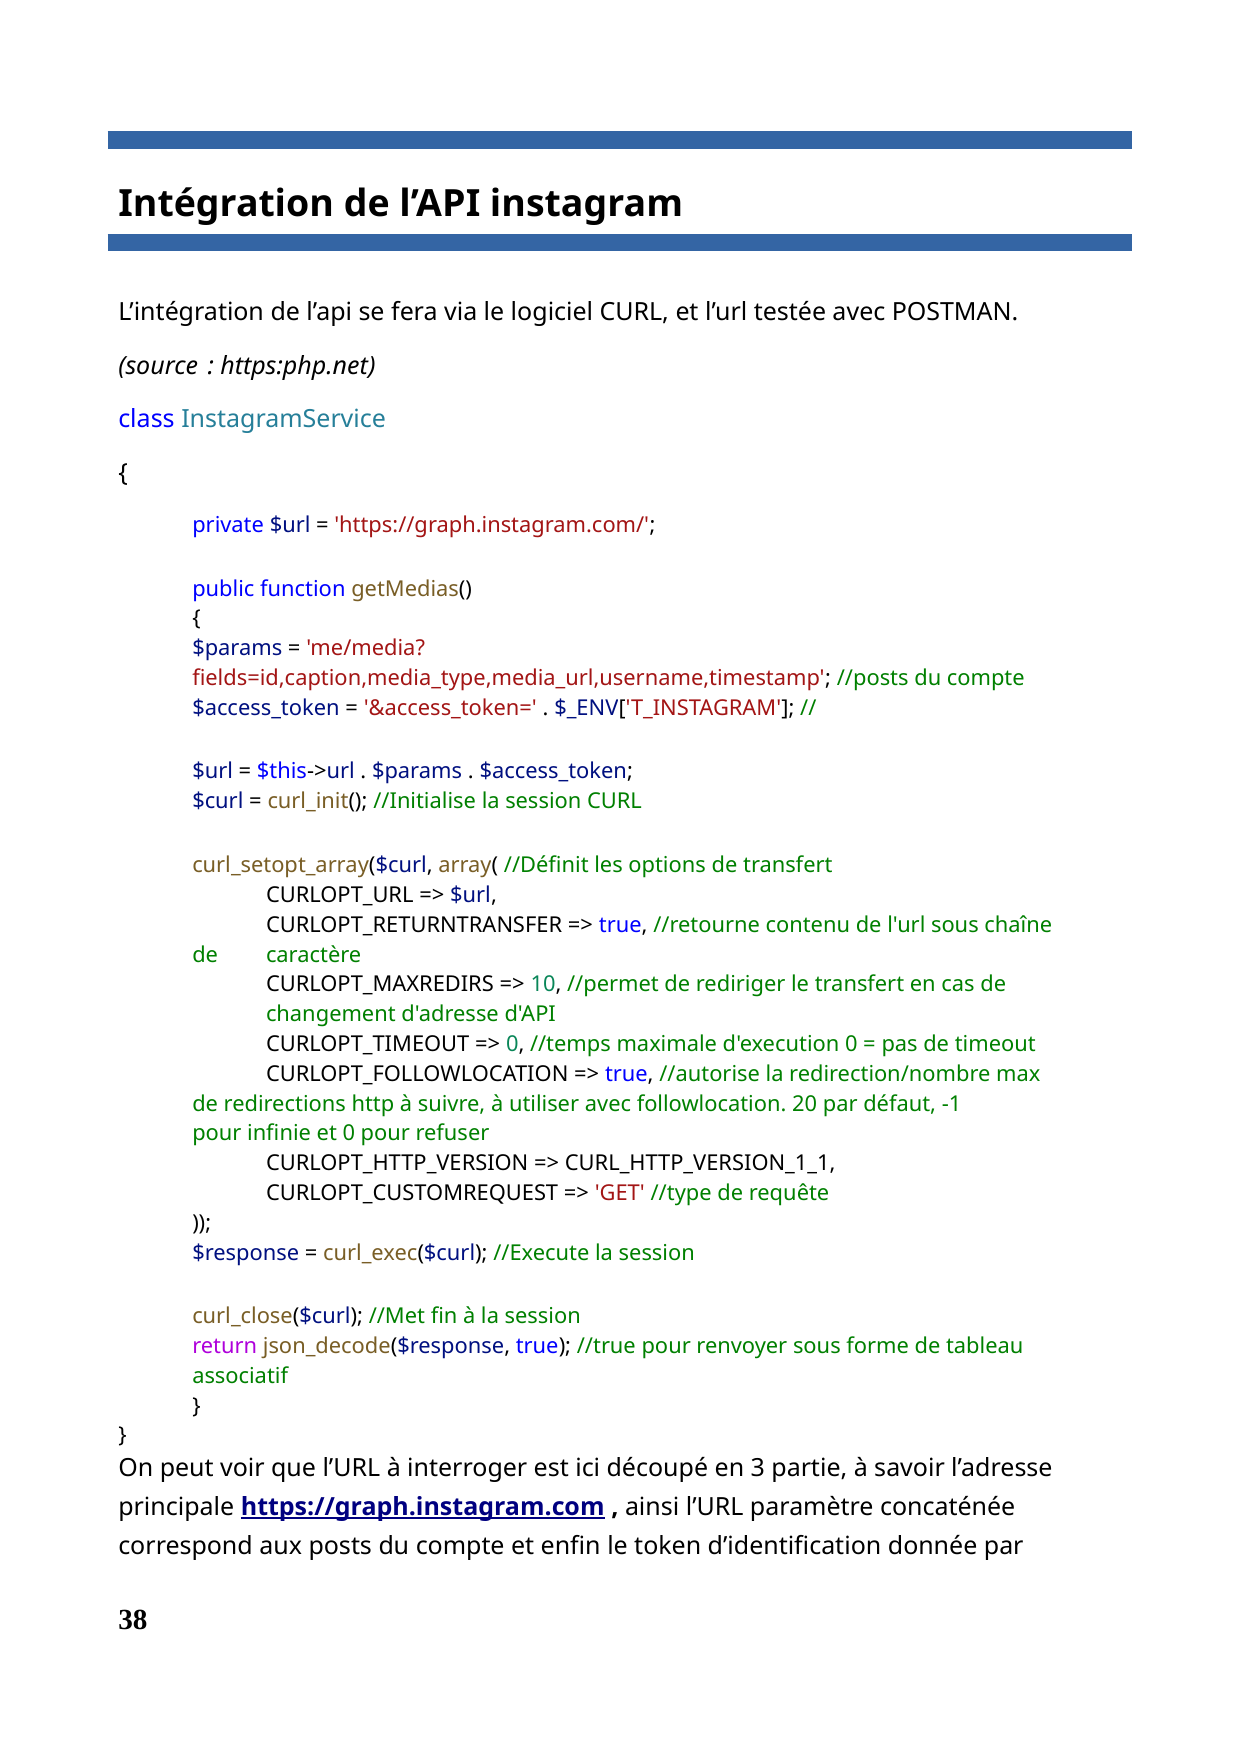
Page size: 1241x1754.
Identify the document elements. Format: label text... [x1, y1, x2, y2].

text $response = curl_exec($curl); //Execute la session [118, 1236, 1122, 1266]
text class InstagramService [118, 401, 1122, 435]
text { [118, 455, 1122, 489]
text curl_close($curl); //Met fin à la session [118, 1300, 1122, 1330]
text CURLOPT_URL => $url, [118, 879, 1122, 909]
text (source : https:php.net) [118, 347, 1122, 381]
text CURLOPT_CUSTOMREQUEST => 'GET' //type de requête [118, 1177, 1122, 1207]
text On peut voir que l’URL à interroger est ici découpé en 3 partie, à savoir l’adresse principale https://graph.instagram.com , ainsi l’URL paramètre concaténée correspond aux posts du compte et enfin le token d’identification donnée par [118, 1449, 1122, 1562]
text CURLOPT_FOLLOWLOCATION => true, //autorise la redirection/nombre max de redirections http à suivre, à utiliser avec followlocation. 20 par défaut, -1 pour infinie et 0 pour refuser [118, 1058, 1122, 1147]
text )); [118, 1207, 1122, 1236]
subtitle Intégration de l’API instagram [118, 176, 1122, 227]
text } [118, 1419, 1122, 1449]
text CURLOPT_TIMEOUT => 0, //temps maximale d'execution 0 = pas de timeout [118, 1028, 1122, 1058]
text CURLOPT_HTTP_VERSION => CURL_HTTP_VERSION_1_1, [118, 1147, 1122, 1177]
text $url = $this->url . $params . $access_token; [118, 756, 1122, 785]
text { [118, 602, 1122, 632]
text return json_decode($response, true); //true pour renvoyer sous forme de tableau associatif [118, 1330, 1122, 1390]
text private $url = 'https://graph.instagram.com/'; [118, 509, 1122, 538]
text CURLOPT_MAXREDIRS => 10, //permet de rediriger le transfert en cas de changement d'adresse d'API [118, 968, 1122, 1028]
text public function getMedias() [118, 572, 1122, 602]
text } [118, 1390, 1122, 1419]
text CURLOPT_RETURNTRANSFER => true, //retourne contenu de l'url sous chaîne de caractère [118, 909, 1122, 968]
text $curl = curl_init(); //Initialise la session CURL [118, 785, 1122, 815]
text curl_setopt_array($curl, array( //Définit les options de transfert [118, 849, 1122, 879]
text L’intégration de l’api se fera via le logiciel CURL, et l’url testée avec POSTMAN. [118, 294, 1122, 328]
text $params = 'me/media? fields=id,caption,media_type,media_url,username,timestamp'; //posts du compte $access_token = '&access_token=' . $_ENV['T_INSTAGRAM']; // [118, 632, 1122, 721]
